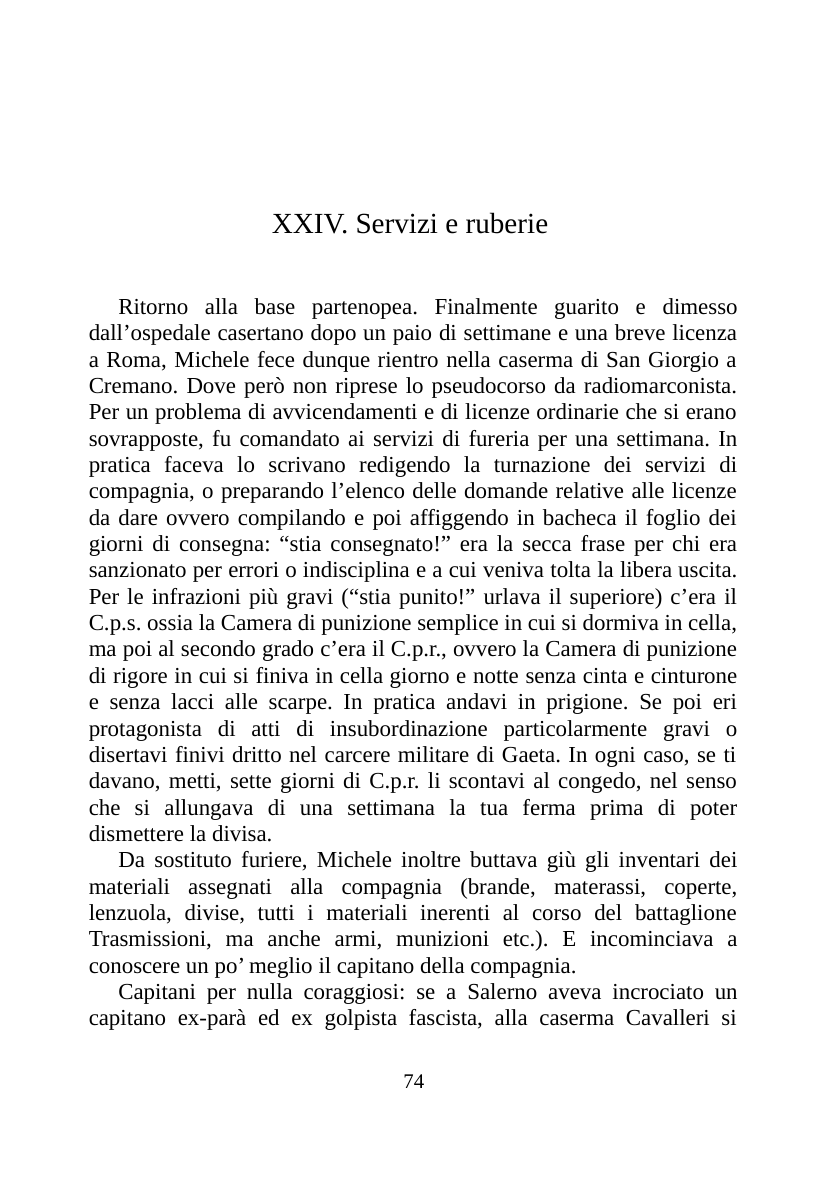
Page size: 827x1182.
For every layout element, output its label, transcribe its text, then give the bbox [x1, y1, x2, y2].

text Capitani per nulla coraggiosi: se a Salerno aveva incrociato un capitano ex-parà ed ex golpista fascista, alla caserma Cavalleri si [88, 978, 738, 1031]
text Ritorno alla base partenopea. Finalmente guarito e dimesso dall’ospedale casertano dopo un paio di settimane e una breve licenza a Roma, Michele fece dunque rientro nella caserma di San Giorgio a Cremano. Dove però non riprese lo pseudocorso da radiomarconista. Per un problema di avvicendamenti e di licenze ordinarie che si erano sovrapposte, fu comandato ai servizi di fureria per una settimana. In pratica faceva lo scrivano redigendo la turnazione dei servizi di compagnia, o preparando l’elenco delle domande relative alle licenze da dare ovvero compilando e poi affiggendo in bacheca il foglio dei giorni di consegna: “stia consegnato!” era la secca frase per chi era sanzionato per errori o indisciplina e a cui veniva tolta la libera uscita. Per le infrazioni più gravi (“stia punito!” urlava il superiore) c’era il C.p.s. ossia la Camera di punizione semplice in cui si dormiva in cella, ma poi al secondo grado c’era il C.p.r., ovvero la Camera di punizione di rigore in cui si finiva in cella giorno e notte senza cinta e cinturone e senza lacci alle scarpe. In pratica andavi in prigione. Se poi eri protagonista di atti di insubordinazione particolarmente gravi o disertavi finivi dritto nel carcere militare di Gaeta. In ogni caso, se ti davano, metti, sette giorni di C.p.r. li scontavi al congedo, nel senso che si allungava di una settimana la tua ferma prima di poter dismettere la divisa. [88, 293, 738, 846]
text Da sostituto furiere, Michele inoltre buttava giù gli inventari dei materiali assegnati alla compagnia (brande, materassi, coperte, lenzuola, divise, tutti i materiali inerenti al corso del battaglione Trasmissioni, ma anche armi, munizioni etc.). E incominciava a conoscere un po’ meglio il capitano della compagnia. [88, 846, 738, 978]
subtitle XXIV. Servizi e ruberie [88, 207, 738, 240]
